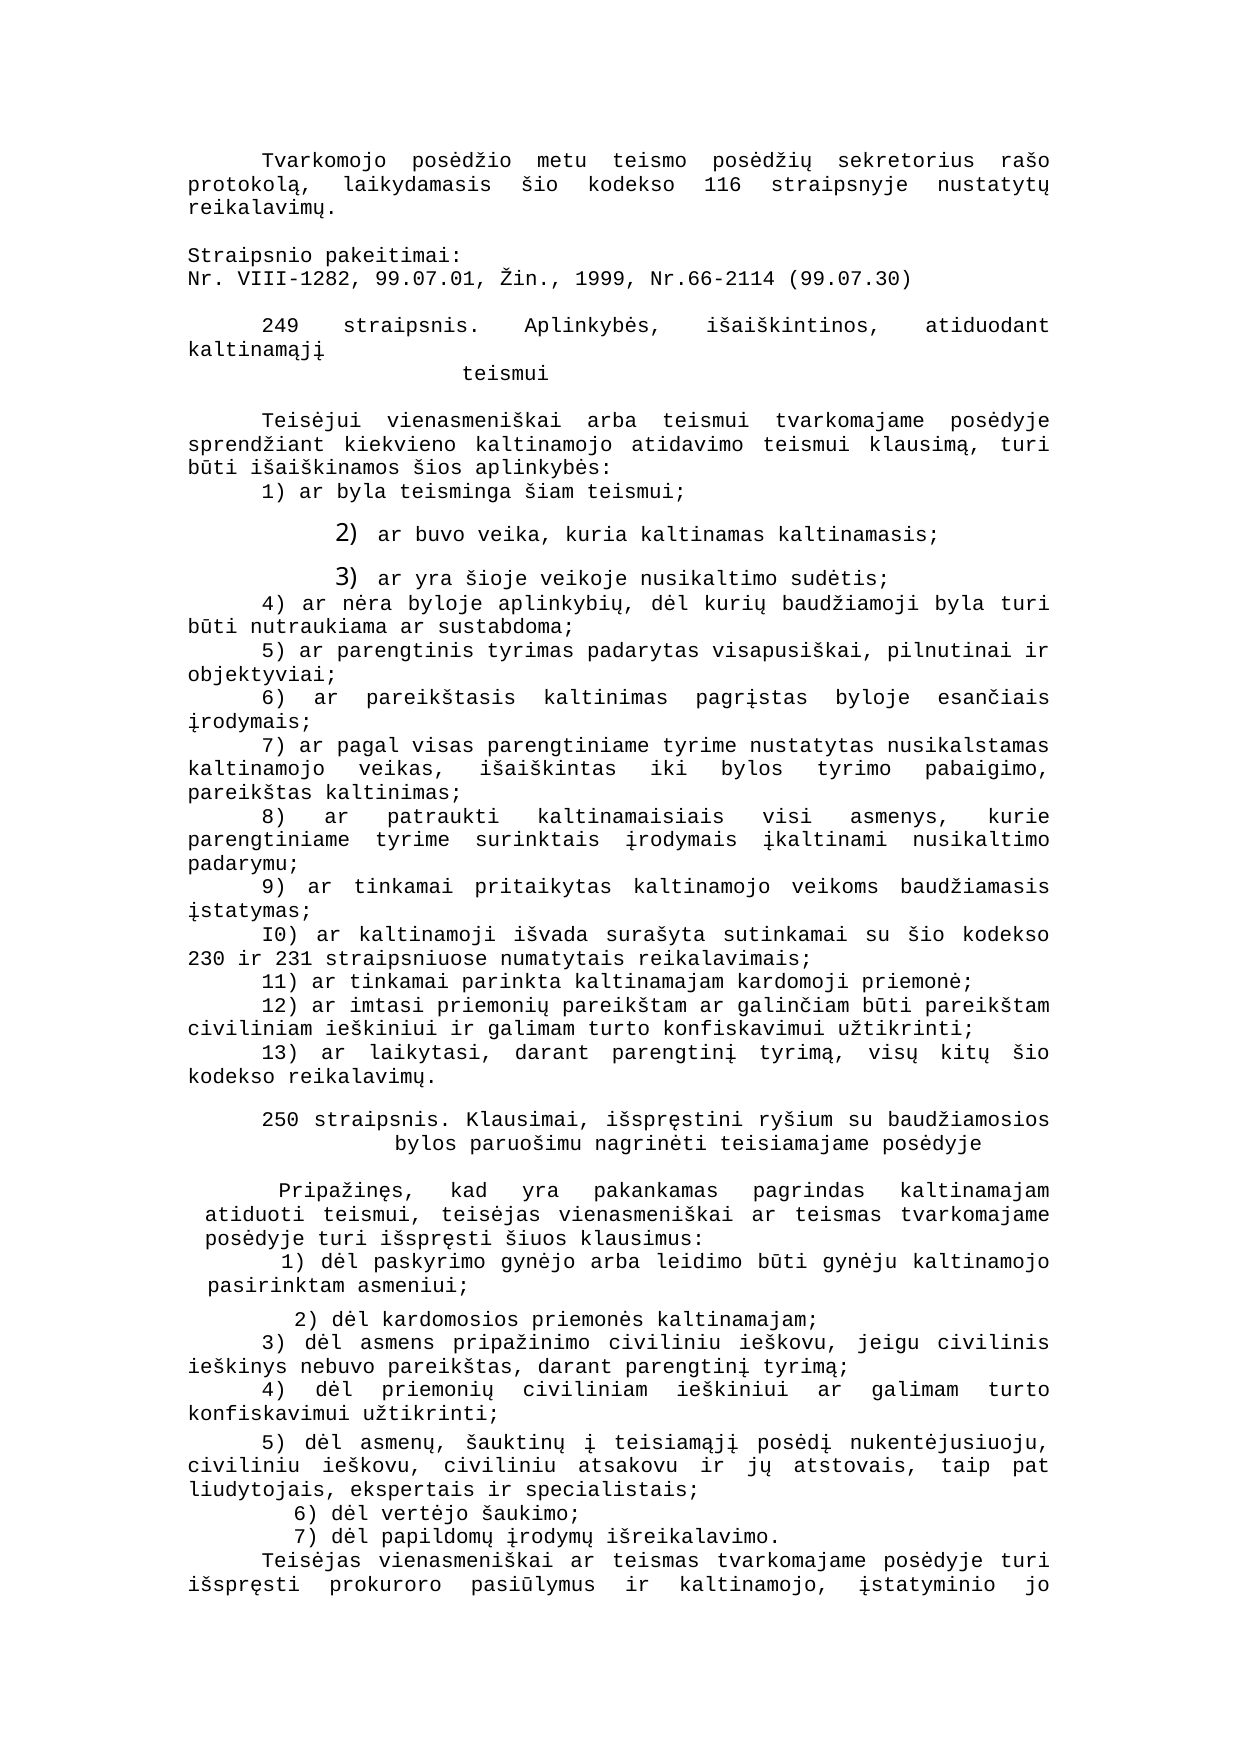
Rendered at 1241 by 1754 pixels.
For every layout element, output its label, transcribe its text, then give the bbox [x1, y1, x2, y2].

text Pripažinęs, kad yra pakankamas pagrindas kaltinamajam atiduoti teismui, teisėjas vienasmeniškai ar teismas tvarkomajame posėdyje turi išspręsti šiuos klausimus: [204, 1180, 1050, 1251]
text Teisėjui vienasmeniškai arba teismui tvarkomajame posėdyje sprendžiant kiekvieno kaltinamojo atidavimo teismui klausimą, turi būti išaiškinamos šios aplinkybės: [187, 410, 1050, 481]
text 6) ar pareikštasis kaltinimas pagrįstas byloje esančiais įrodymais; [187, 687, 1050, 735]
text Nr. VIII-1282, 99.07.01, Žin., 1999, Nr.66-2114 (99.07.30) [187, 268, 1050, 292]
text 1) dėl paskyrimo gynėjo arba leidimo būti gynėju kaltinamojo pasirinktam asmeniui; [207, 1251, 1050, 1298]
list ar buvo veika, kuria kaltinamas kaltinamasis; [261, 515, 1050, 549]
text 13) ar laikytasi, darant parengtinį tyrimą, visų kitų šio kodekso reikalavimų. [187, 1042, 1050, 1089]
text Tvarkomojo posėdžio metu teismo posėdžių sekretorius rašo protokolą, laikydamasis šio kodekso 116 straipsnyje nustatytų reikalavimų. [187, 150, 1050, 221]
text 11) ar tinkamai parinkta kaltinamajam kardomoji priemonė; [187, 971, 1050, 995]
text teismui [187, 363, 1050, 386]
text I0) ar kaltinamoji išvada surašyta sutinkamai su šio kodekso 230 ir 231 straipsniuose numatytais reikalavimais; [187, 924, 1050, 971]
list ar yra šioje veikoje nusikaltimo sudėtis; [261, 559, 1050, 593]
text 7) dėl papildomų įrodymų išreikalavimo. [219, 1526, 1050, 1550]
text Teisėjas vienasmeniškai ar teismas tvarkomajame posėdyje turi išspręsti prokuroro pasiūlymus ir kaltinamojo, įstatyminio jo [187, 1550, 1050, 1597]
text Straipsnio pakeitimai: [187, 244, 1050, 268]
text 7) ar pagal visas parengtiniame tyrime nustatytas nusikalstamas kaltinamojo veikas, išaiškintas iki bylos tyrimo pabaigimo, pareikštas kaltinimas; [187, 735, 1050, 806]
text 1) ar byla teisminga šiam teismui; [187, 481, 1050, 505]
text 12) ar imtasi priemonių pareikštam ar galinčiam būti pareikštam civiliniam ieškiniui ir galimam turto konfiskavimui užtikrinti; [187, 995, 1050, 1042]
text 5) dėl asmenų, šauktinų į teisiamąjį posėdį nukentėjusiuoju, civiliniu ieškovu, civiliniu atsakovu ir jų atstovais, taip pat liudytojais, ekspertais ir specialistais; [187, 1432, 1050, 1503]
text 249 straipsnis. Aplinkybės, išaiškintinos, atiduodant kaltinamąjį [187, 316, 1050, 363]
text 3) dėl asmens pripažinimo civiliniu ieškovu, jeigu civilinis ieškinys nebuvo pareikštas, darant parengtinį tyrimą; [187, 1332, 1050, 1379]
text 4) ar nėra byloje aplinkybių, dėl kurių baudžiamoji byla turi būti nutraukiama ar sustabdoma; [187, 593, 1050, 640]
text 6) dėl vertėjo šaukimo; [219, 1503, 1050, 1526]
text 8) ar patraukti kaltinamaisiais visi asmenys, kurie parengtiniame tyrime surinktais įrodymais įkaltinami nusikaltimo padarymu; [187, 806, 1050, 877]
text 9) ar tinkamai pritaikytas kaltinamojo veikoms baudžiamasis įstatymas; [187, 877, 1050, 924]
text 4) dėl priemonių civiliniam ieškiniui ar galimam turto konfiskavimui užtikrinti; [187, 1379, 1050, 1427]
text 5) ar parengtinis tyrimas padarytas visapusiškai, pilnutinai ir objektyviai; [187, 640, 1050, 687]
text 250 straipsnis. Klausimai, išspręstini ryšium su baudžiamosios bylos paruošimu nagrinėti teisiamajame posėdyje [261, 1109, 1050, 1157]
text 2) dėl kardomosios priemonės kaltinamajam; [220, 1308, 1050, 1332]
